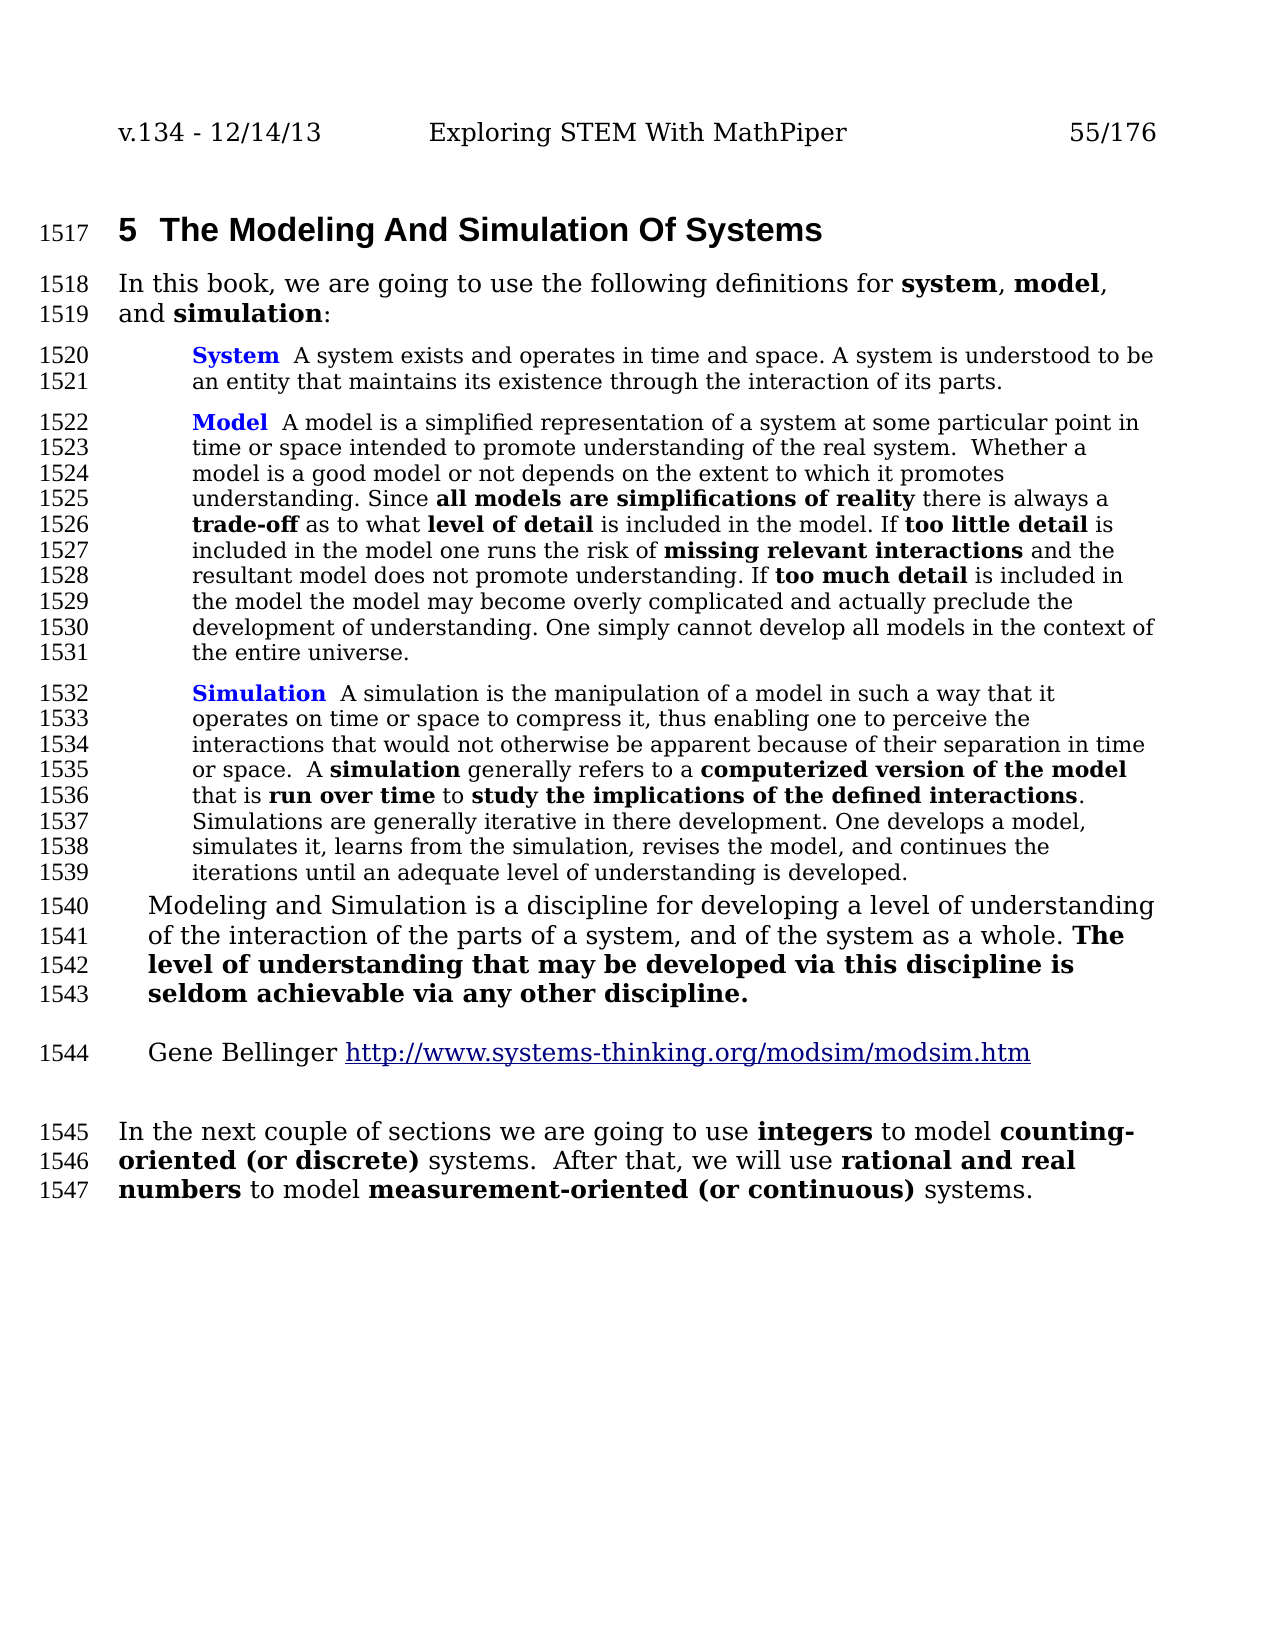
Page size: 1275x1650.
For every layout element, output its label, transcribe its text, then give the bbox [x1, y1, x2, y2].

subtitle The Modeling And Simulation Of Systems [118, 210, 1157, 248]
text Modeling and Simulation is a discipline for developing a level of understanding of the interaction of the parts of a system, and of the system as a whole. The level of understanding that may be developed via this discipline is seldom achievable via any other discipline. [148, 891, 1157, 1038]
text In the next couple of sections we are going to use integers to model counting-oriented (or discrete) systems. After that, we will use rational and real numbers to model measurement-oriented (or continuous) systems. [118, 1117, 1157, 1205]
list System A system exists and operates in time and space. A system is understood to be an entity that maintains its existence through the interaction of its parts. [162, 343, 1157, 394]
list Simulation A simulation is the manipulation of a model in such a way that it operates on time or space to compress it, thus enabling one to perceive the interactions that would not otherwise be apparent because of their separation in time or space. A simulation generally refers to a computerized version of the model that is run over time to study the implications of the defined interactions. Simulations are generally iterative in there development. One develops a model, simulates it, learns from the simulation, revises the model, and continues the iterations until an adequate level of understanding is developed. [162, 681, 1157, 885]
text In this book, we are going to use the following definitions for system, model, and simulation: [118, 269, 1157, 328]
list Model A model is a simplified representation of a system at some particular point in time or space intended to promote understanding of the real system. Whether a model is a good model or not depends on the extent to which it promotes understanding. Since all models are simplifications of reality there is always a trade-off as to what level of detail is included in the model. If too little detail is included in the model one runs the risk of missing relevant interactions and the resultant model does not promote understanding. If too much detail is included in the model the model may become overly complicated and actually preclude the development of understanding. One simply cannot develop all models in the context of the entire universe. [162, 409, 1157, 666]
text Gene Bellinger http://www.systems-thinking.org/modsim/modsim.htm [148, 1038, 1157, 1067]
